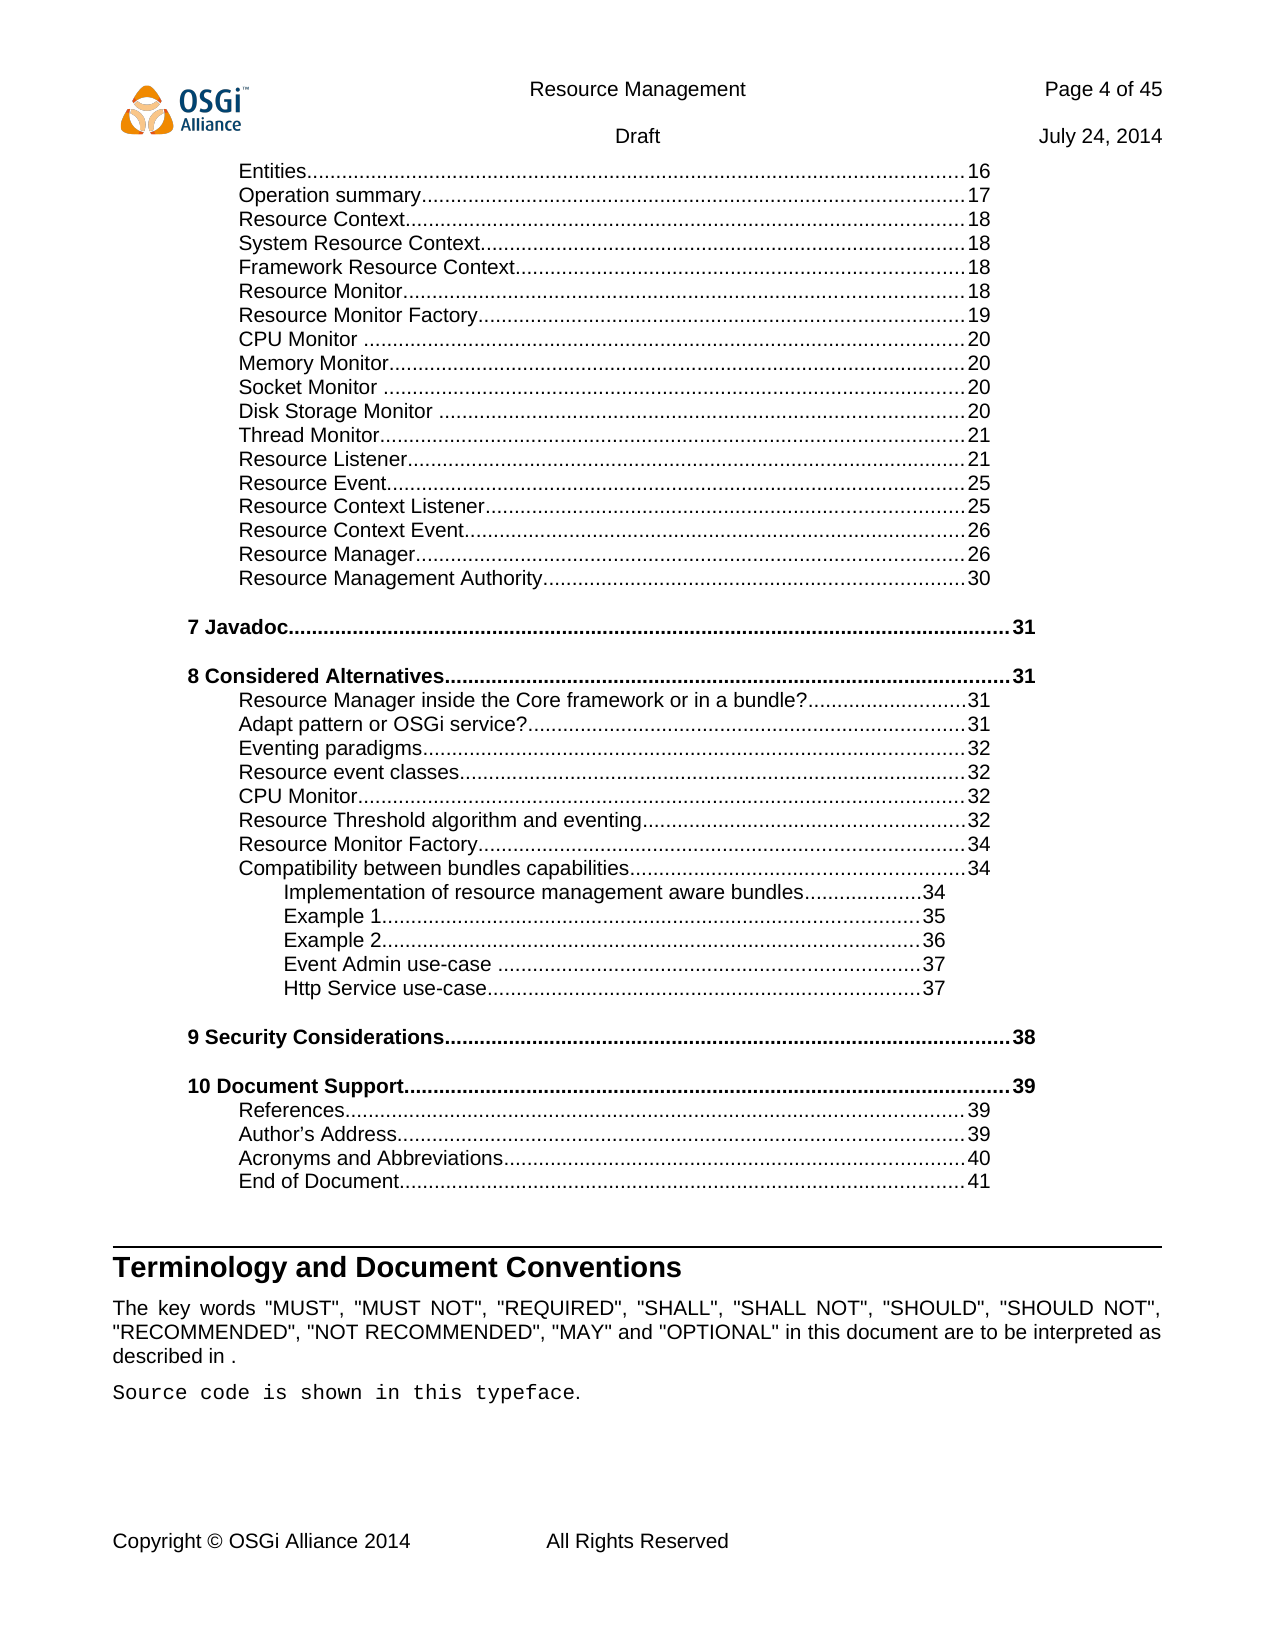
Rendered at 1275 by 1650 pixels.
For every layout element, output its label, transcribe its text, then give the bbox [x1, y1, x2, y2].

text Memory Monitor 20 [232, 351, 1162, 374]
text End of Document 41 [232, 1169, 1162, 1193]
text Resource Monitor Factory 19 [232, 303, 1162, 327]
text CPU Monitor 32 [232, 784, 1162, 808]
text Resource Threshold algorithm and eventing 32 [232, 808, 1162, 832]
text Compatibility between bundles capabilities 34 [232, 856, 1162, 880]
text 10 Document Support 39 [187, 1073, 1162, 1097]
text Disk Storage Monitor 20 [232, 398, 1162, 422]
text Resource Context 18 [232, 207, 1162, 231]
text Example 2 36 [277, 928, 1162, 952]
text CPU Monitor 20 [232, 327, 1162, 351]
text Http Service use-case 37 [277, 976, 1162, 999]
text 8 Considered Alternatives 31 [187, 664, 1162, 688]
text Resource Context Event 26 [232, 518, 1162, 542]
text References 39 [232, 1097, 1162, 1121]
text Acronyms and Abbreviations 40 [232, 1145, 1162, 1169]
text Framework Resource Context 18 [232, 255, 1162, 279]
text Thread Monitor 21 [232, 422, 1162, 446]
text Operation summary 17 [232, 183, 1162, 207]
picture [113, 78, 257, 142]
text Event Admin use-case 37 [277, 952, 1162, 976]
subtitle Terminology and Document Conventions [112, 1247, 1162, 1283]
text Resource Event 25 [232, 470, 1162, 494]
text 7 Javadoc 31 [187, 615, 1162, 639]
text Implementation of resource management aware bundles 34 [277, 880, 1162, 904]
text System Resource Context 18 [232, 231, 1162, 255]
text Resource Management Authority 30 [232, 566, 1162, 590]
text Resource Monitor Factory 34 [232, 832, 1162, 856]
text Resource Manager 26 [232, 542, 1162, 566]
text 9 Security Considerations 38 [187, 1024, 1162, 1048]
text Adapt pattern or OSGi service? 31 [232, 712, 1162, 736]
text Socket Monitor 20 [232, 374, 1162, 398]
text Resource Monitor 18 [232, 279, 1162, 303]
text The key words "MUST", "MUST NOT", "REQUIRED", "SHALL", "SHALL NOT", "SHOULD", "SHOULD NOT", "RECOMMENDED", "NOT RECOMMENDED", "MAY" and "OPTIONAL" in this document are to be interpreted as described in 1. [112, 1296, 1162, 1367]
text Source code is shown in this typeface. [112, 1380, 1162, 1406]
text Entities 16 [232, 159, 1162, 183]
text Resource event classes 32 [232, 760, 1162, 784]
text Author’s Address 39 [232, 1121, 1162, 1145]
text Resource Context Listener 25 [232, 494, 1162, 518]
text Example 1 35 [277, 904, 1162, 928]
text Eventing paradigms 32 [232, 736, 1162, 760]
text Resource Listener 21 [232, 446, 1162, 470]
text Resource Manager inside the Core framework or in a bundle? 31 [232, 688, 1162, 712]
